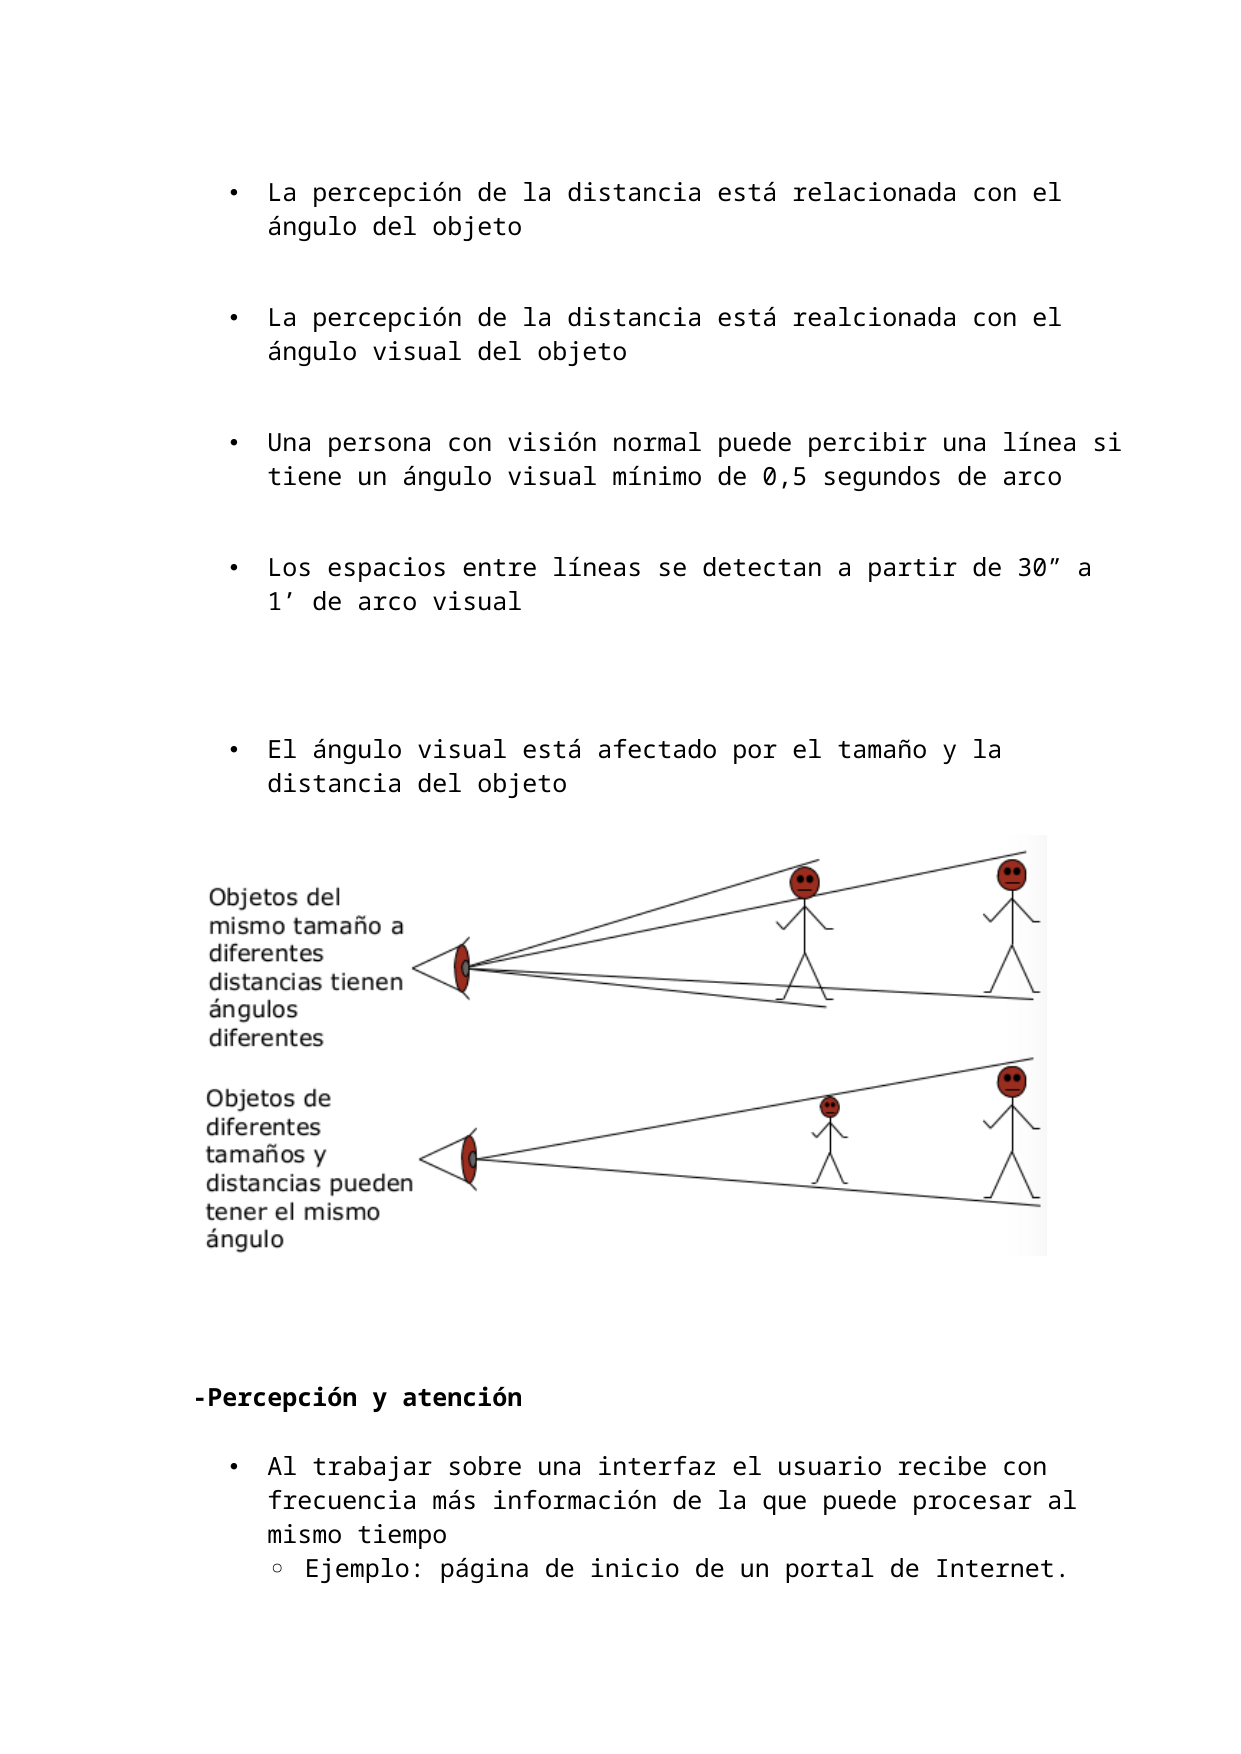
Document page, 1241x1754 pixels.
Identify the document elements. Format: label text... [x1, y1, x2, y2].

text -Percepción y atención [118, 1380, 1122, 1414]
list Los espacios entre líneas se detectan a partir de 30” a 1’ de arco visual [229, 549, 1122, 618]
list El ángulo visual está afectado por el tamaño y la distancia del objeto [229, 731, 1122, 799]
list Una persona con visión normal puede percibir una línea si tiene un ángulo visual mínimo de 0,5 segundos de arco [229, 425, 1122, 493]
list Al trabajar sobre una interfaz el usuario recibe con frecuencia más información de la que puede procesar al mismo tiempo [229, 1448, 1122, 1550]
picture [193, 835, 1048, 1256]
list La percepción de la distancia está relacionada con el ángulo del objeto [229, 175, 1122, 243]
list Ejemplo: página de inicio de un portal de Internet. [267, 1550, 1122, 1584]
list La percepción de la distancia está realcionada con el ángulo visual del objeto [229, 300, 1122, 368]
